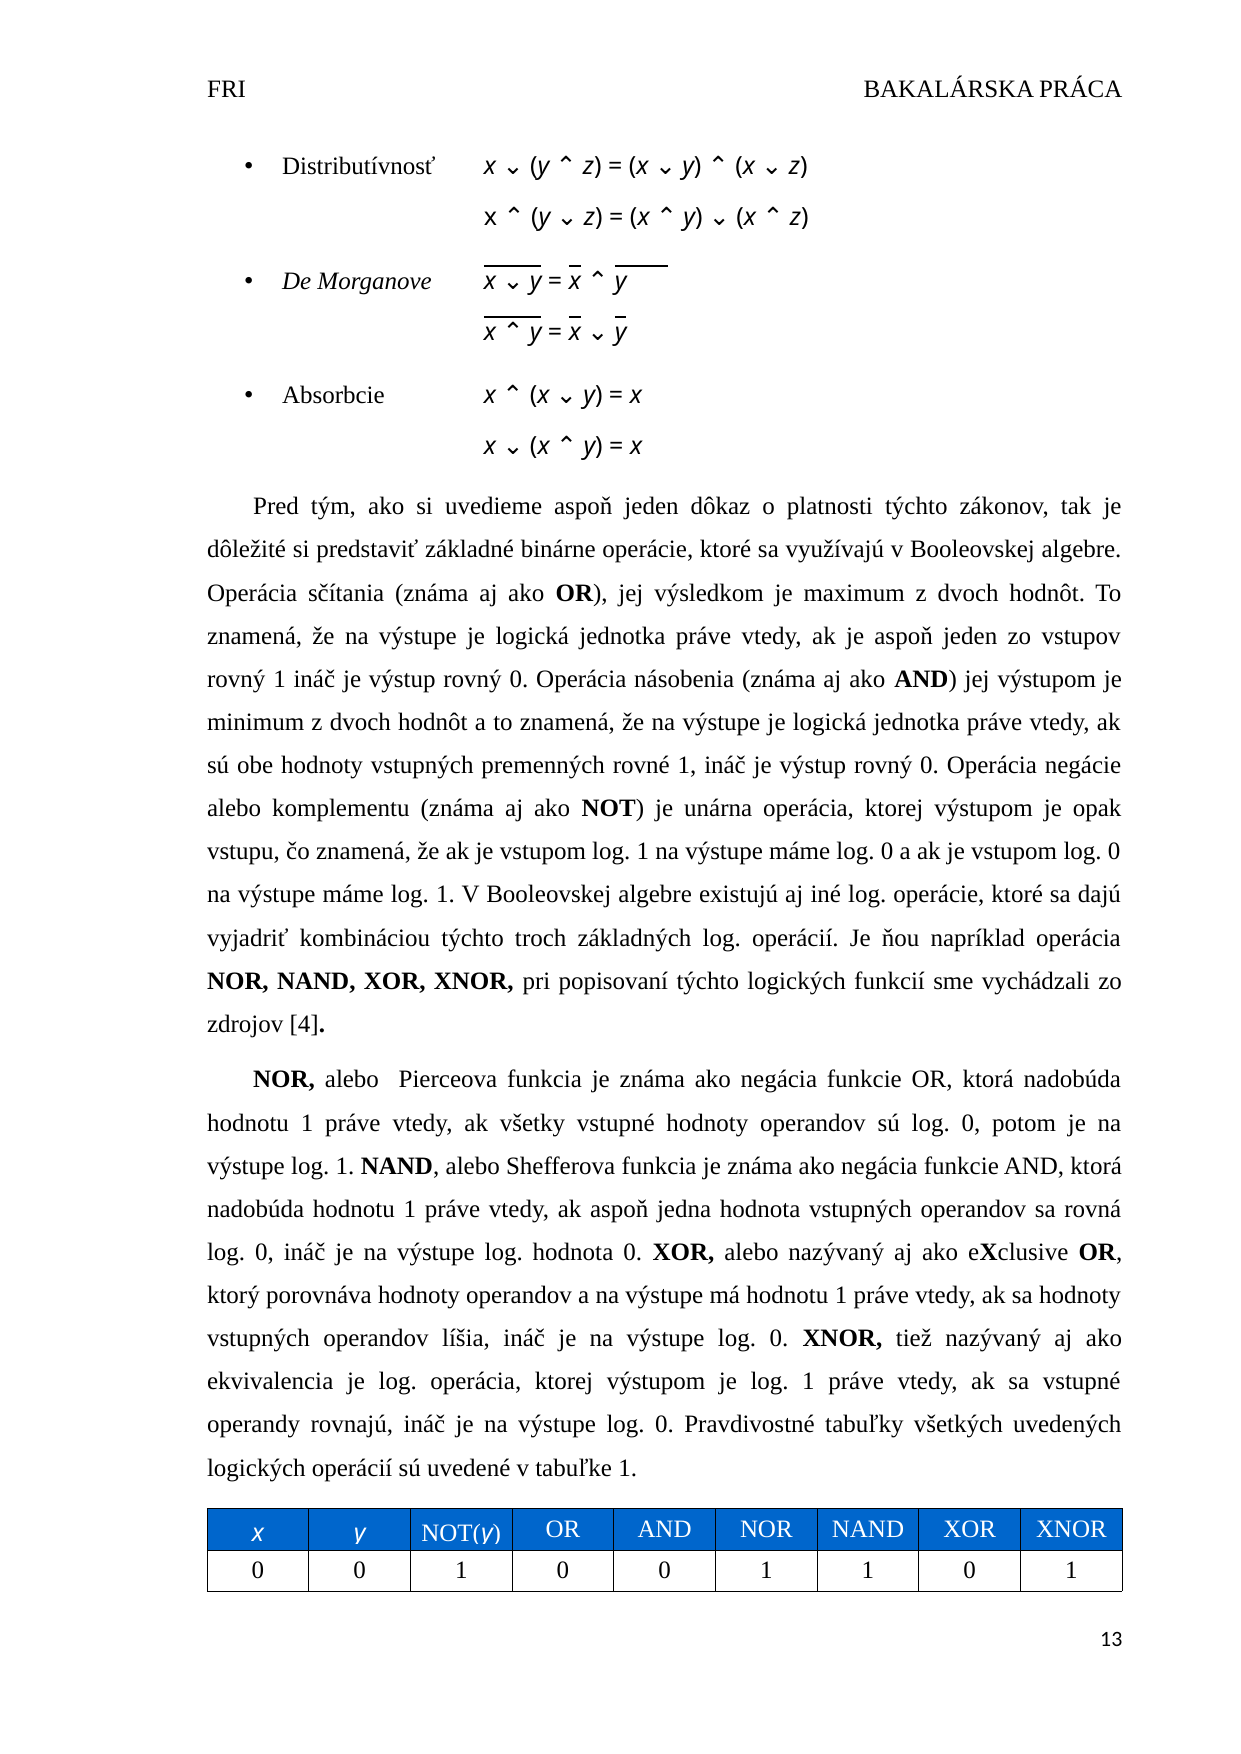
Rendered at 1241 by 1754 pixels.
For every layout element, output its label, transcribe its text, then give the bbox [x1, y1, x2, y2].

table_header NAND [818, 1509, 918, 1550]
table_cell 0 [309, 1551, 410, 1591]
table_header NOT(y) [411, 1509, 512, 1550]
list Pred tým, ako si uvedieme aspoň jeden dôkaz o platnosti týchto zákonov, tak je dôležité si predstaviť základné binárne operácie, ktoré sa využívajú v Booleovskej algebre. Operácia sčítania (známa aj ako OR), jej výsledkom je maximum z dvoch hodnôt. To znamená, že na výstupe je logická jednotka práve vtedy, ak je aspoň jeden zo vstupov rovný 1 ináč je výstup rovný 0. Operácia násobenia (známa aj ako AND) jej výstupom je minimum z dvoch hodnôt a to znamená, že na výstupe je logická jednotka práve vtedy, ak sú obe hodnoty vstupných premenných rovné 1, ináč je výstup rovný 0. Operácia negácie alebo komplementu (známa aj ako NOT) je unárna operácia, ktorej výstupom je opak vstupu, čo znamená, že ak je vstupom log. 1 na výstupe máme log. 0 a ak je vstupom log. 0 na výstupe máme log. 1. V Booleovskej algebre existujú aj iné log. operácie, ktoré sa dajú vyjadriť kombináciou týchto troch základných log. operácií. Je ňou napríklad operácia NOR, NAND, XOR, XNOR, pri popisovaní týchto logických funkcií sme vychádzali zo zdrojov [4]. [207, 491, 1122, 1038]
table_header NOR [716, 1509, 817, 1550]
table_cell 0 [513, 1551, 613, 1591]
table_cell 1 [411, 1551, 512, 1591]
table_header x [208, 1509, 308, 1550]
table_header XNOR [1021, 1509, 1122, 1550]
table_header OR [513, 1509, 613, 1550]
table_cell 0 [208, 1551, 308, 1591]
table_cell 1 [818, 1551, 918, 1591]
table_cell 0 [919, 1551, 1020, 1591]
table_header AND [614, 1509, 715, 1550]
list NOR, alebo Pierceova funkcia je známa ako negácia funkcie OR, ktorá nadobúda hodnotu 1 práve vtedy, ak všetky vstupné hodnoty operandov sú log. 0, potom je na výstupe log. 1. NAND, alebo Shefferova funkcia je známa ako negácia funkcie AND, ktorá nadobúda hodnotu 1 práve vtedy, ak aspoň jedna hodnota vstupných operandov sa rovná log. 0, ináč je na výstupe log. hodnota 0. XOR, alebo nazývaný aj ako eXclusive OR, ktorý porovnáva hodnoty operandov a na výstupe má hodnotu 1 práve vtedy, ak sa hodnoty vstupných operandov líšia, ináč je na výstupe log. 0. XNOR, tiež nazývaný aj ako ekvivalencia je log. operácia, ktorej výstupom je log. 1 práve vtedy, ak sa vstupné operandy rovnajú, ináč je na výstupe log. 0. Pravdivostné tabuľky všetkých uvedených logických operácií sú uvedené v tabuľke 1. [207, 1064, 1122, 1481]
list Distributívnosť x ⌄ (y ⌃ z) = (x ⌄ y) ⌃ (x ⌄ z) x ⌃ (y ⌄ z) = (x ⌃ y) ⌄ (x ⌃ z) [244, 148, 1122, 233]
table_cell 1 [716, 1551, 817, 1591]
table_header XOR [919, 1509, 1020, 1550]
table_cell 0 [614, 1551, 715, 1591]
list De Morganove x ⌄ y = x ⌃ y x ⌃ y = x ⌄ y [244, 262, 1122, 347]
table_cell 1 [1021, 1551, 1122, 1591]
table_header y [309, 1509, 410, 1550]
list Absorbcie x ⌃ (x ⌄ y) = x x ⌄ (x ⌃ y) = x [244, 377, 1122, 462]
